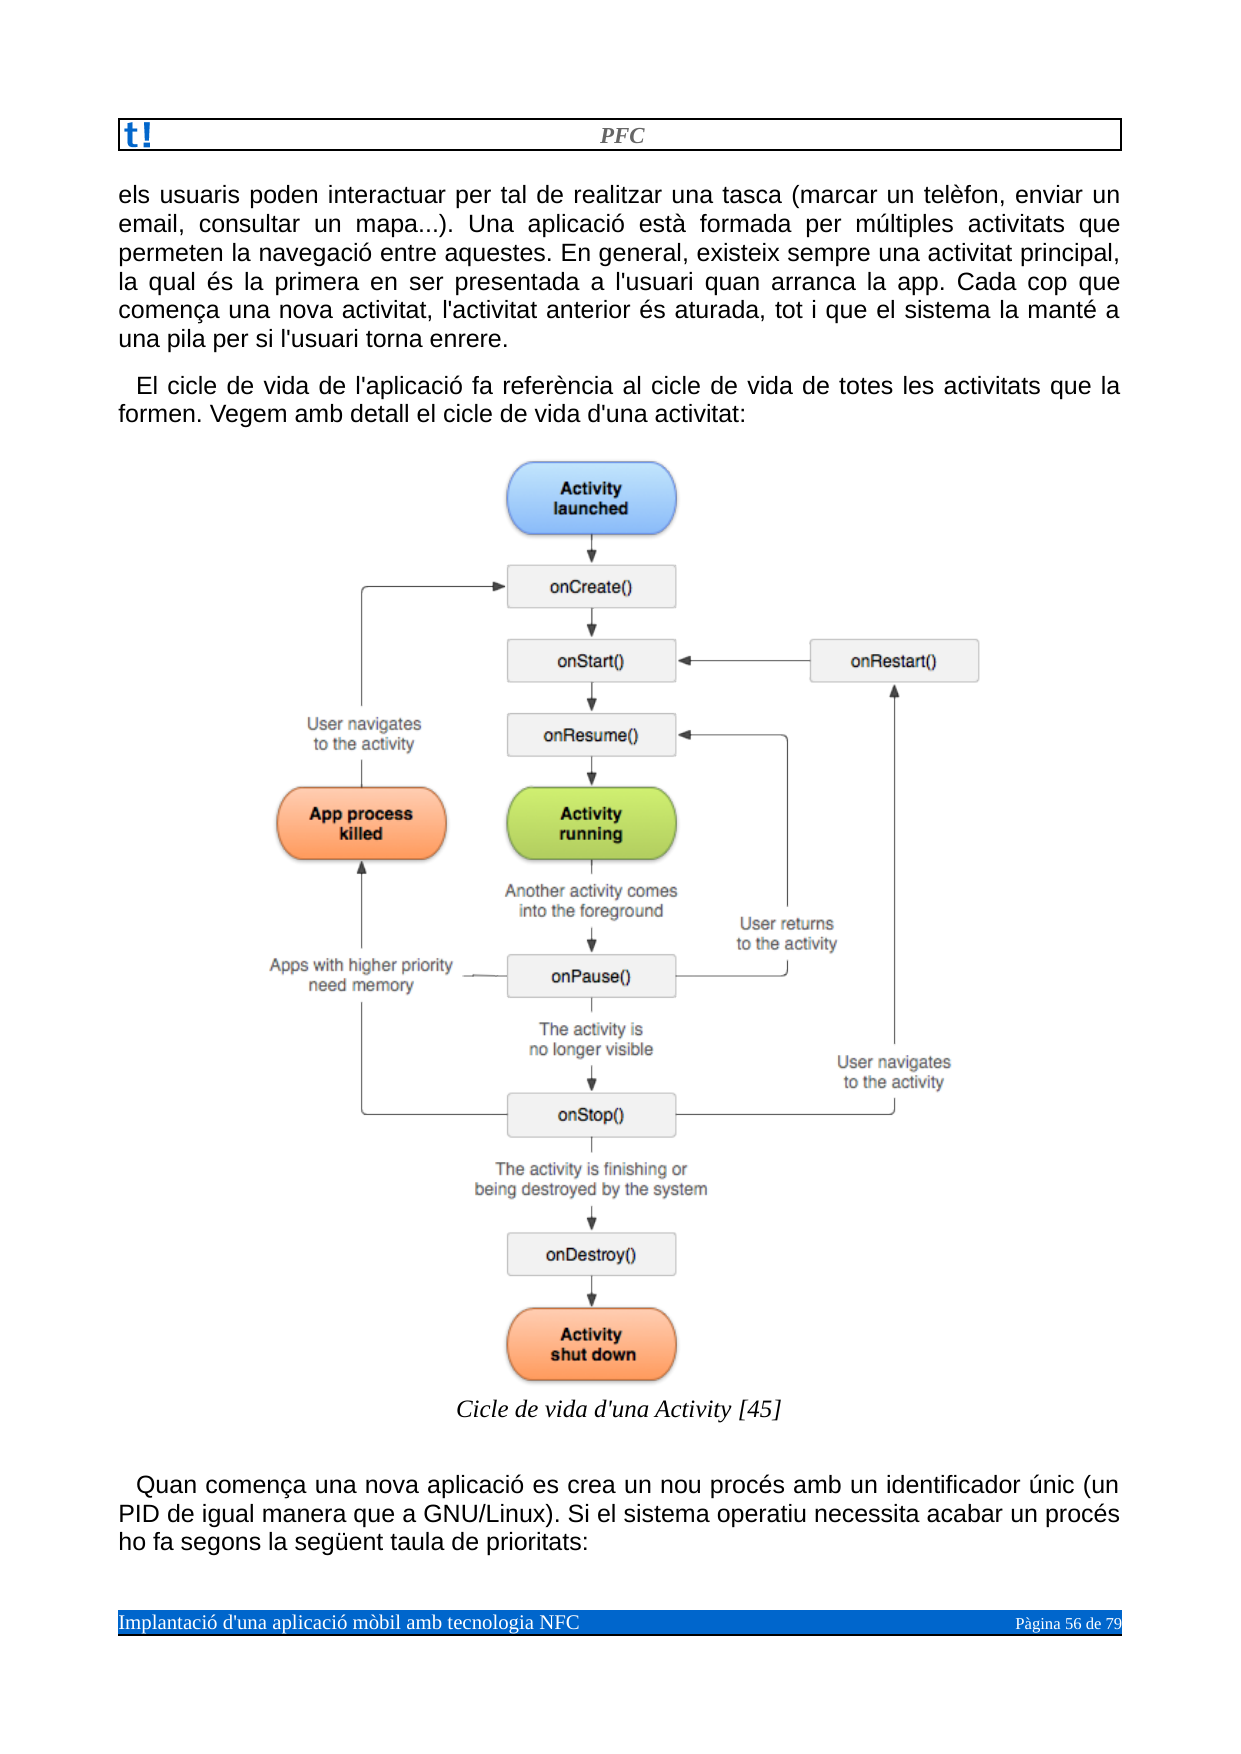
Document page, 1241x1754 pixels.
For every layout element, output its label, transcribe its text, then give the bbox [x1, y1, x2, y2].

text Quan comença una nova aplicació es crea un nou procés amb un identificador únic (un PID de igual manera que a GNU/Linux). Si el sistema operatiu necessita acabar un procés ho fa segons la següent taula de prioritats: [118, 1470, 1122, 1556]
text Cicle de vida d'una Activity [45] [254, 1395, 986, 1423]
text El cicle de vida de l'aplicació fa referència al cicle de vida de totes les activitats que la formen. Vegem amb detall el cicle de vida d'una activitat: [118, 371, 1122, 428]
picture [254, 449, 987, 1395]
text els usuaris poden interactuar per tal de realitzar una tasca (marcar un telèfon, enviar un email, consultar un mapa...). Una aplicació està formada per múltiples activitats que permeten la navegació entre aquestes. En general, existeix sempre una activitat principal, la qual és la primera en ser presentada a l'usuari quan arranca la app. Cada cop que comença una nova activitat, l'activitat anterior és aturada, tot i que el sistema la manté a una pila per si l'usuari torna enrere. [118, 181, 1122, 353]
picture [123, 121, 151, 148]
